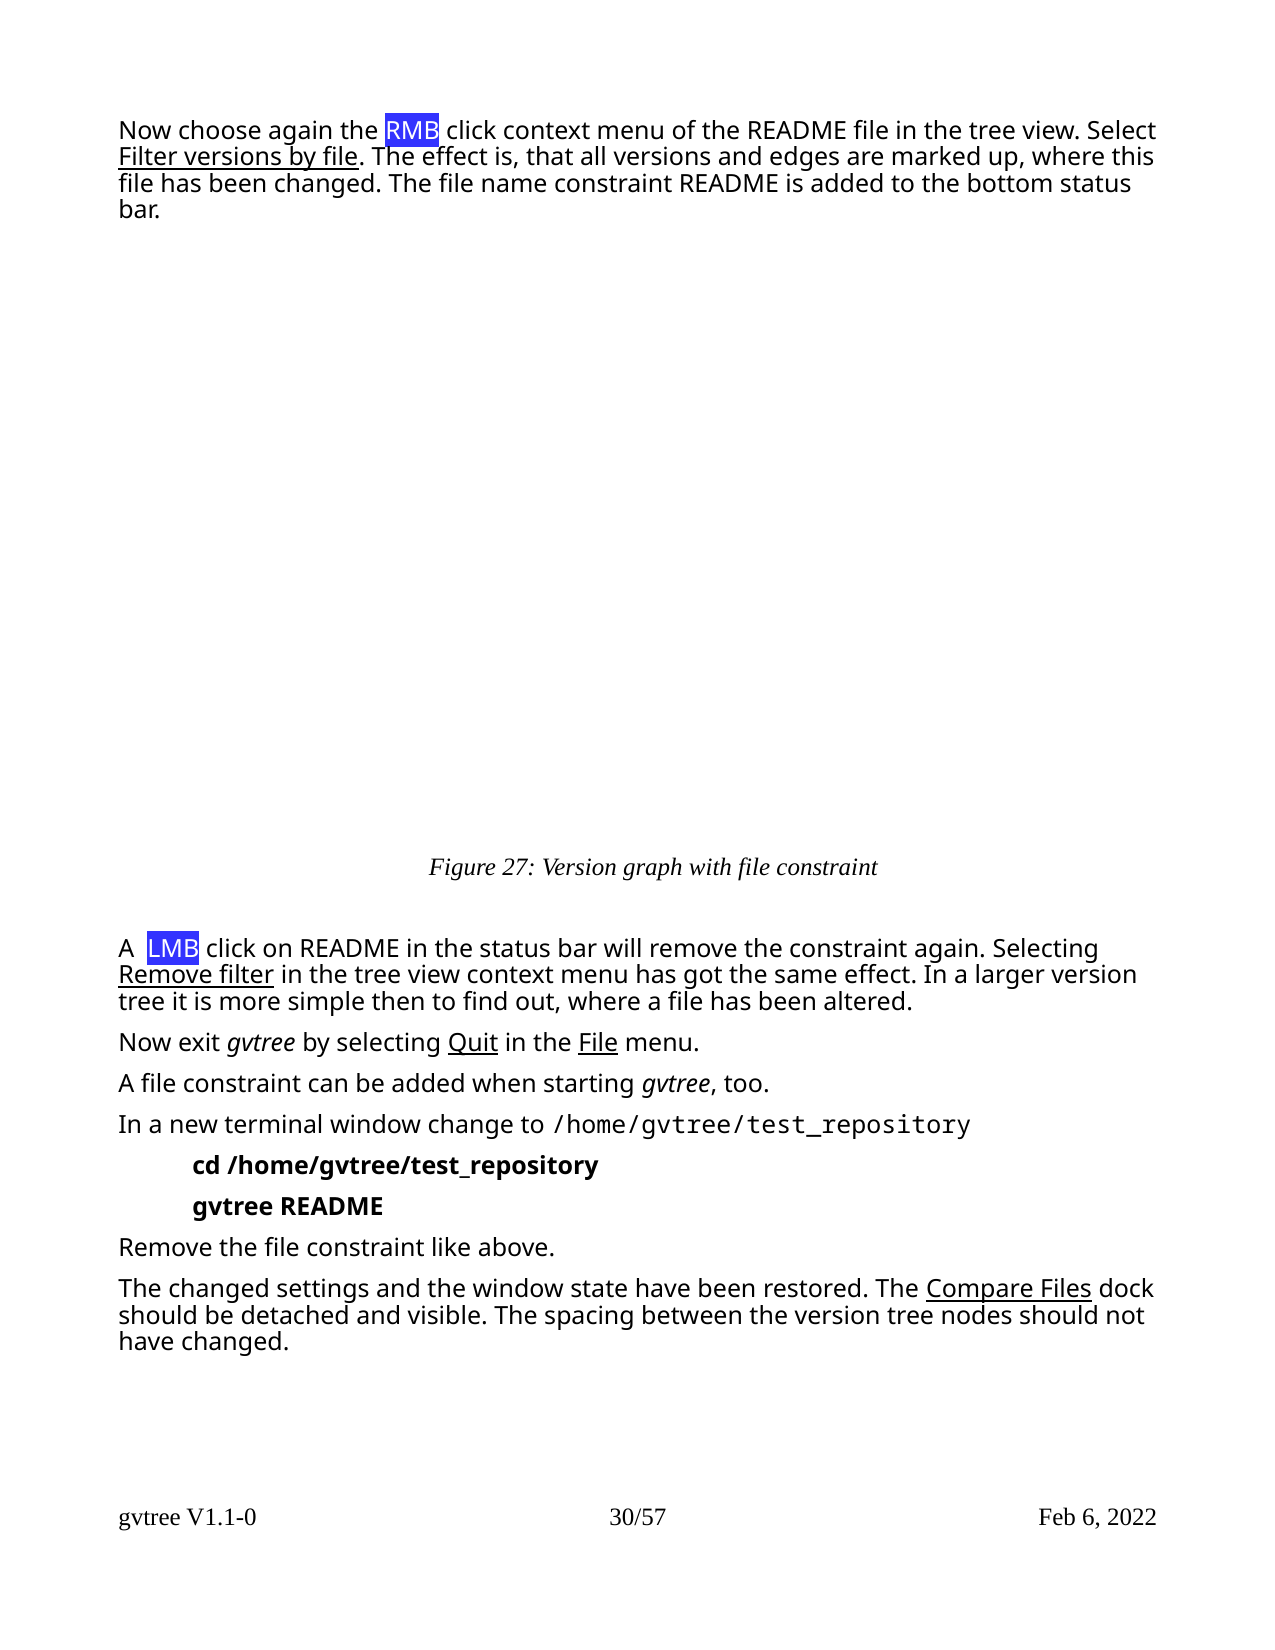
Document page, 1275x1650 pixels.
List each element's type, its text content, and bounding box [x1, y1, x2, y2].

text cd /home/gvtree/test_repository [118, 1153, 1157, 1180]
text Now choose again the RMB click context menu of the README file in the tree view. Select Filter versions by file. The effect is, that all versions and edges are marked up, where this file has been changed. The file name constraint README is added to the bottom status bar. [118, 118, 1157, 224]
text Now exit gvtree by selecting Quit in the File menu. [118, 1030, 1157, 1057]
text gvtree README [118, 1194, 1157, 1221]
text The changed settings and the window state have been restored. The Compare Files dock should be detached and visible. The spacing between the version tree nodes should not have changed. [118, 1276, 1157, 1356]
text Remove the file constraint like above. [118, 1235, 1157, 1262]
text Figure 27: Version graph with file constraint [257, 269, 1052, 881]
text A file constraint can be added when starting gvtree, too. [118, 1071, 1157, 1098]
text A LMB click on README in the status bar will remove the constraint again. Selecting Remove filter in the tree view context menu has got the same effect. In a larger version tree it is more simple then to find out, where a file has been altered. [118, 936, 1157, 1016]
text In a new terminal window change to /home/gvtree/test_repository [118, 1112, 1157, 1139]
